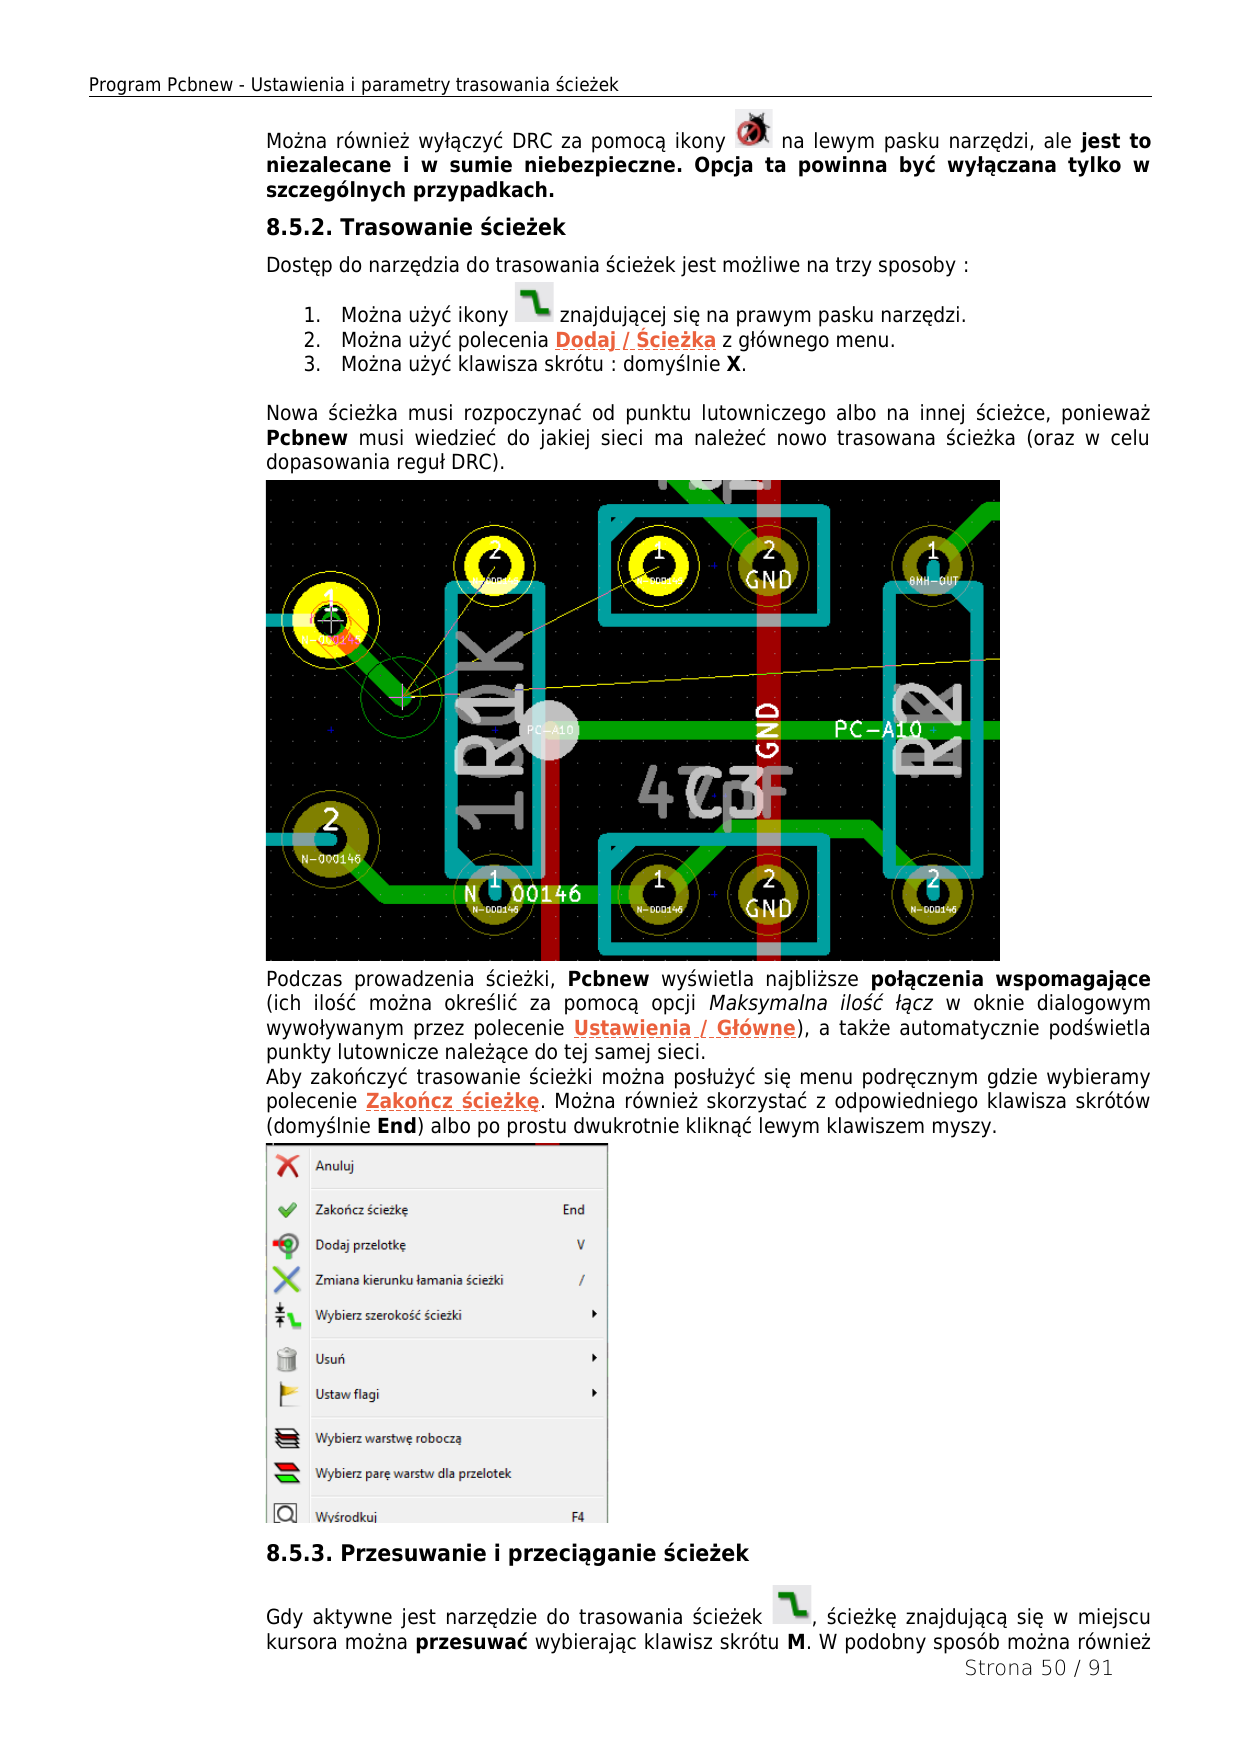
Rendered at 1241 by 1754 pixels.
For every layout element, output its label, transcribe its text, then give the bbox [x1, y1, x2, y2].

text Gdy aktywne jest narzędzie do trasowania ścieżek , ścieżkę znajdującą się w miejscu kursora można przesuwać wybierając klawisz skrótu M. W podobny sposób można również [266, 1579, 1152, 1654]
text Dostęp do narzędzia do trasowania ścieżek jest możliwe na trzy sposoby : [266, 252, 1152, 277]
picture [265, 480, 1000, 961]
list Można użyć polecenia Dodaj / Ścieżka z głównego menu. [303, 328, 1152, 352]
text Można również wyłączyć DRC za pomocą ikony na lewym pasku narzędzi, ale jest to niezalecane i w sumie niebezpieczne. Opcja ta powinna być wyłączana tylko w szczególnych przypadkach. [266, 103, 1152, 202]
picture [265, 1143, 609, 1523]
list Można użyć klawisza skrótu : domyślnie X. [303, 352, 1152, 377]
text Nowa ścieżka musi rozpoczynać od punktu lutowniczego albo na innej ścieżce, ponieważ Pcbnew musi wiedzieć do jakiej sieci ma należeć nowo trasowana ścieżka (oraz w celu dopasowania reguł DRC). [266, 401, 1152, 475]
subtitle Trasowanie ścieżek [266, 214, 1152, 241]
subtitle Przesuwanie i przeciąganie ścieżek [266, 1540, 1152, 1567]
list Można użyć ikony znajdującej się na prawym pasku narzędzi. [303, 277, 1152, 328]
text Aby zakończyć trasowanie ścieżki można posłużyć się menu podręcznym gdzie wybieramy polecenie Zakończ ścieżkę. Można również skorzystać z odpowiedniego klawisza skrótów (domyślnie End) albo po prostu dwukrotnie kliknąć lewym klawiszem myszy. [266, 1064, 1152, 1138]
text Podczas prowadzenia ścieżki, Pcbnew wyświetla najbliższe połączenia wspomagające (ich ilość można określić za pomocą opcji Maksymalna ilość łącz w oknie dialogowym wywoływanym przez polecenie Ustawienia / Główne), a także automatycznie podświetla punkty lutownicze należące do tej samej sieci. [266, 967, 1152, 1064]
